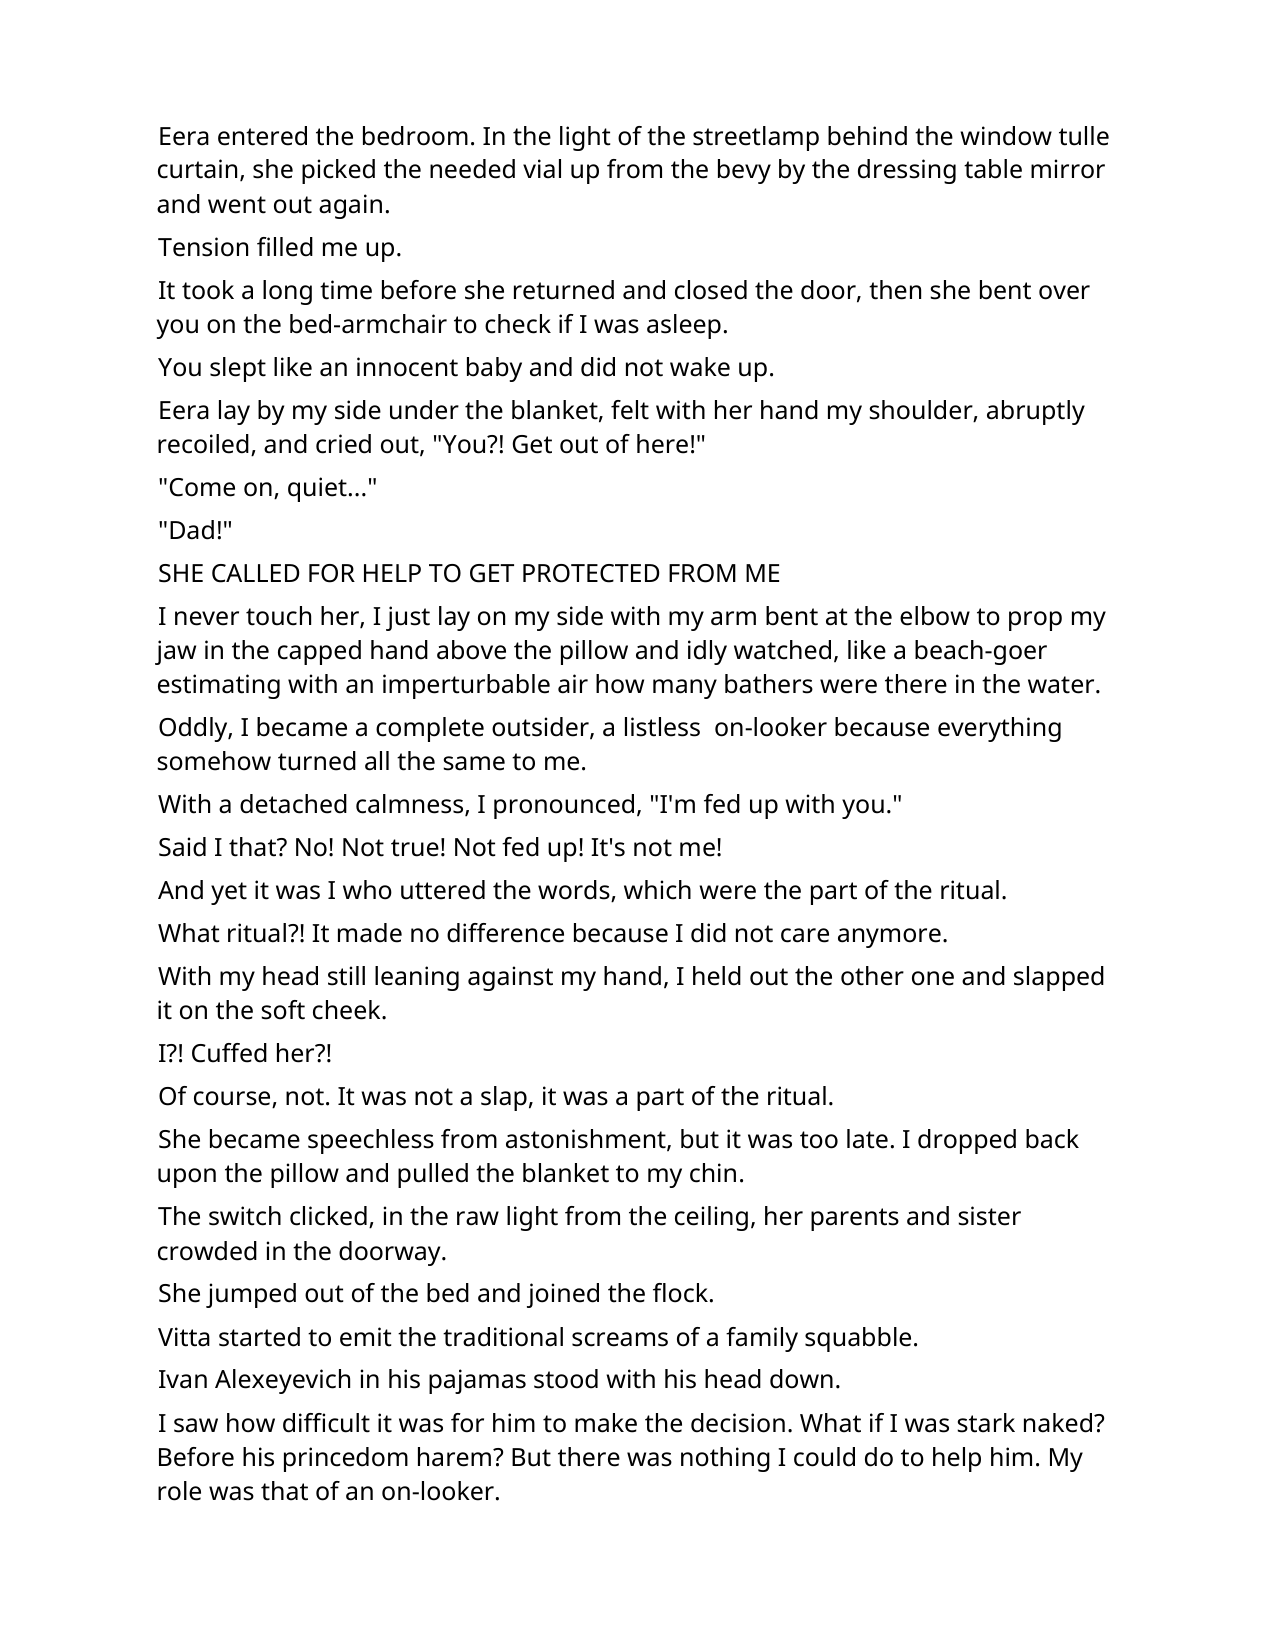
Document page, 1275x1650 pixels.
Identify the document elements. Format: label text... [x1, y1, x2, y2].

text "Dad!" [156, 512, 1118, 547]
text You slept like an innocent baby and did not wake up. [156, 349, 1118, 383]
text What ritual?! It made no difference because I did not care anymore. [156, 916, 1118, 950]
text Said I that? No! Not true! Not fed up! It's not me! [156, 830, 1118, 864]
text Eera lay by my side under the blanket, felt with her hand my shoulder, abruptly recoiled, and cried out, "You?! Get out of here!" [156, 392, 1118, 461]
text The switch clicked, in the raw light from the ceiling, her parents and sister crowded in the doorway. [156, 1199, 1118, 1267]
text She became speechless from astonishment, but it was too late. I dropped back upon the pillow and pulled the blanket to my chin. [156, 1122, 1118, 1190]
text With my head still leaning against my hand, I held out the other one and slapped it on the soft cheek. [156, 959, 1118, 1027]
text I never touch her, I just lay on my side with my arm bent at the elbow to prop my jaw in the capped hand above the pillow and idly watched, like a beach-goer estimating with an imperturbable air how many bathers were there in the water. [156, 598, 1118, 701]
text She jumped out of the bed and joined the flock. [156, 1276, 1118, 1310]
text I?! Cuffed her?! [156, 1036, 1118, 1070]
text "Come on, quiet..." [156, 469, 1118, 503]
text SHE CALLED FOR HELP TO GET PROTECTED FROM ME [156, 556, 1118, 589]
text Tension filled me up. [156, 229, 1118, 263]
text With a detached calmness, I pronounced, "I'm fed up with you." [156, 787, 1118, 821]
text Oddly, I became a complete outsider, a listless on-looker because everything somehow turned all the same to me. [156, 710, 1118, 778]
text Eera entered the bedroom. In the light of the streetlamp behind the window tulle curtain, she picked the needed vial up from the bevy by the dressing table mirror and went out again. [156, 118, 1118, 220]
text It took a long time before she returned and closed the door, then she bent over you on the bed-armchair to check if I was asleep. [156, 272, 1118, 340]
text And yet it was I who uttered the words, which were the part of the ritual. [156, 873, 1118, 907]
text I saw how difficult it was for him to make the decision. What if I was stark naked? Before his princedom harem? But there was nothing I could do to help him. My role was that of an on-looker. [156, 1405, 1118, 1507]
text Of course, not. It was not a slap, it was a part of the ritual. [156, 1079, 1118, 1113]
text Vitta started to emit the traditional screams of a family squabble. [156, 1319, 1118, 1353]
text Ivan Alexeyevich in his pajamas stood with his head down. [156, 1362, 1118, 1396]
